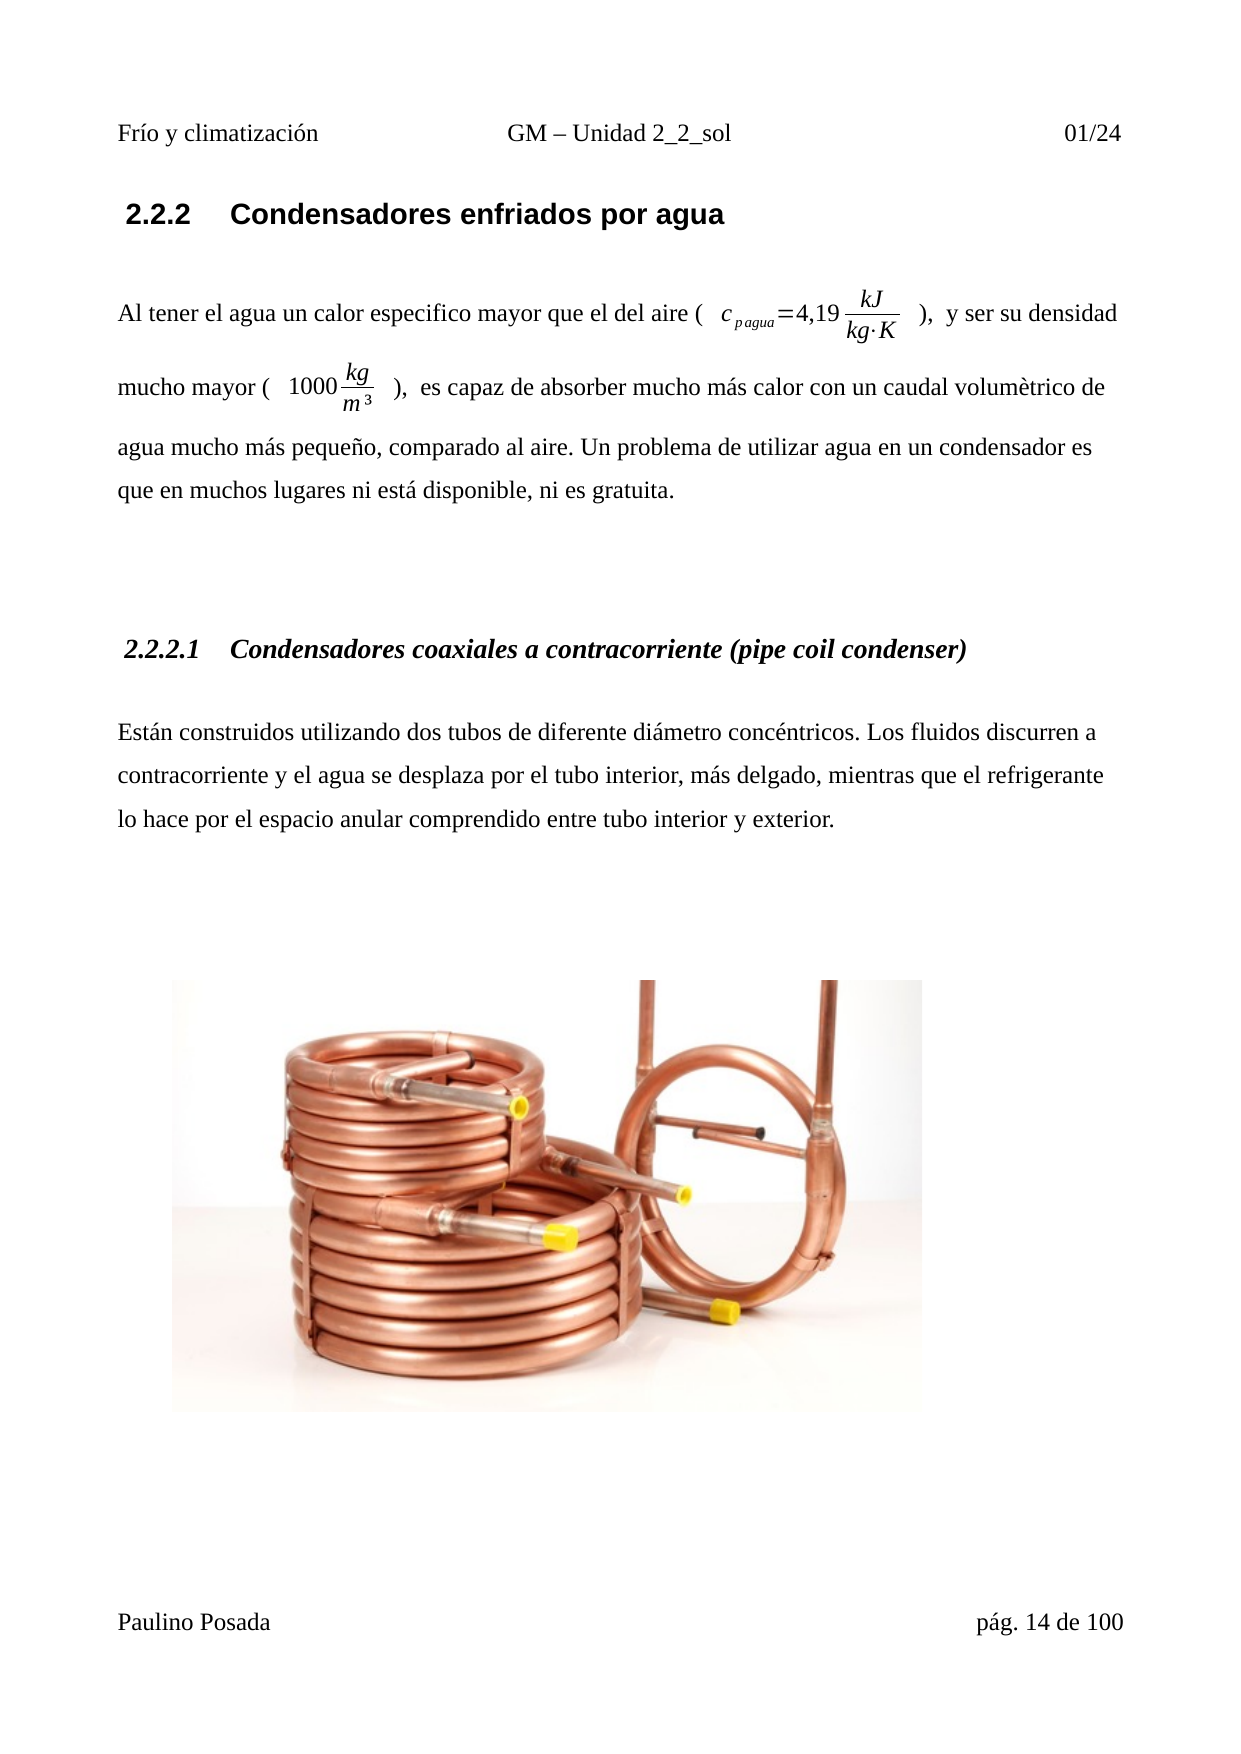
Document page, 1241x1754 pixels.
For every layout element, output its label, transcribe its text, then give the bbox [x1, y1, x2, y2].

text Están construidos utilizando dos tubos de diferente diámetro concéntricos. Los fluidos discurren a contracorriente y el agua se desplaza por el tubo interior, más delgado, mientras que el refrigerante lo hace por el espacio anular comprendido entre tubo interior y exterior. [117, 717, 1123, 832]
picture [172, 980, 923, 1412]
text Al tener el agua un calor especifico mayor que el del aire (), y ser su densidad mucho mayor (), es capaz de absorber mucho más calor con un caudal volumètrico de agua mucho más pequeño, comparado al aire. Un problema de utilizar agua en un condensador es que en muchos lugares ni está disponible, ni es gratuita. [117, 285, 1123, 504]
subtitle Condensadores enfriados por agua [117, 197, 1123, 231]
subtitle Condensadores coaxiales a contracorriente (pipe coil condenser) [117, 632, 1123, 664]
